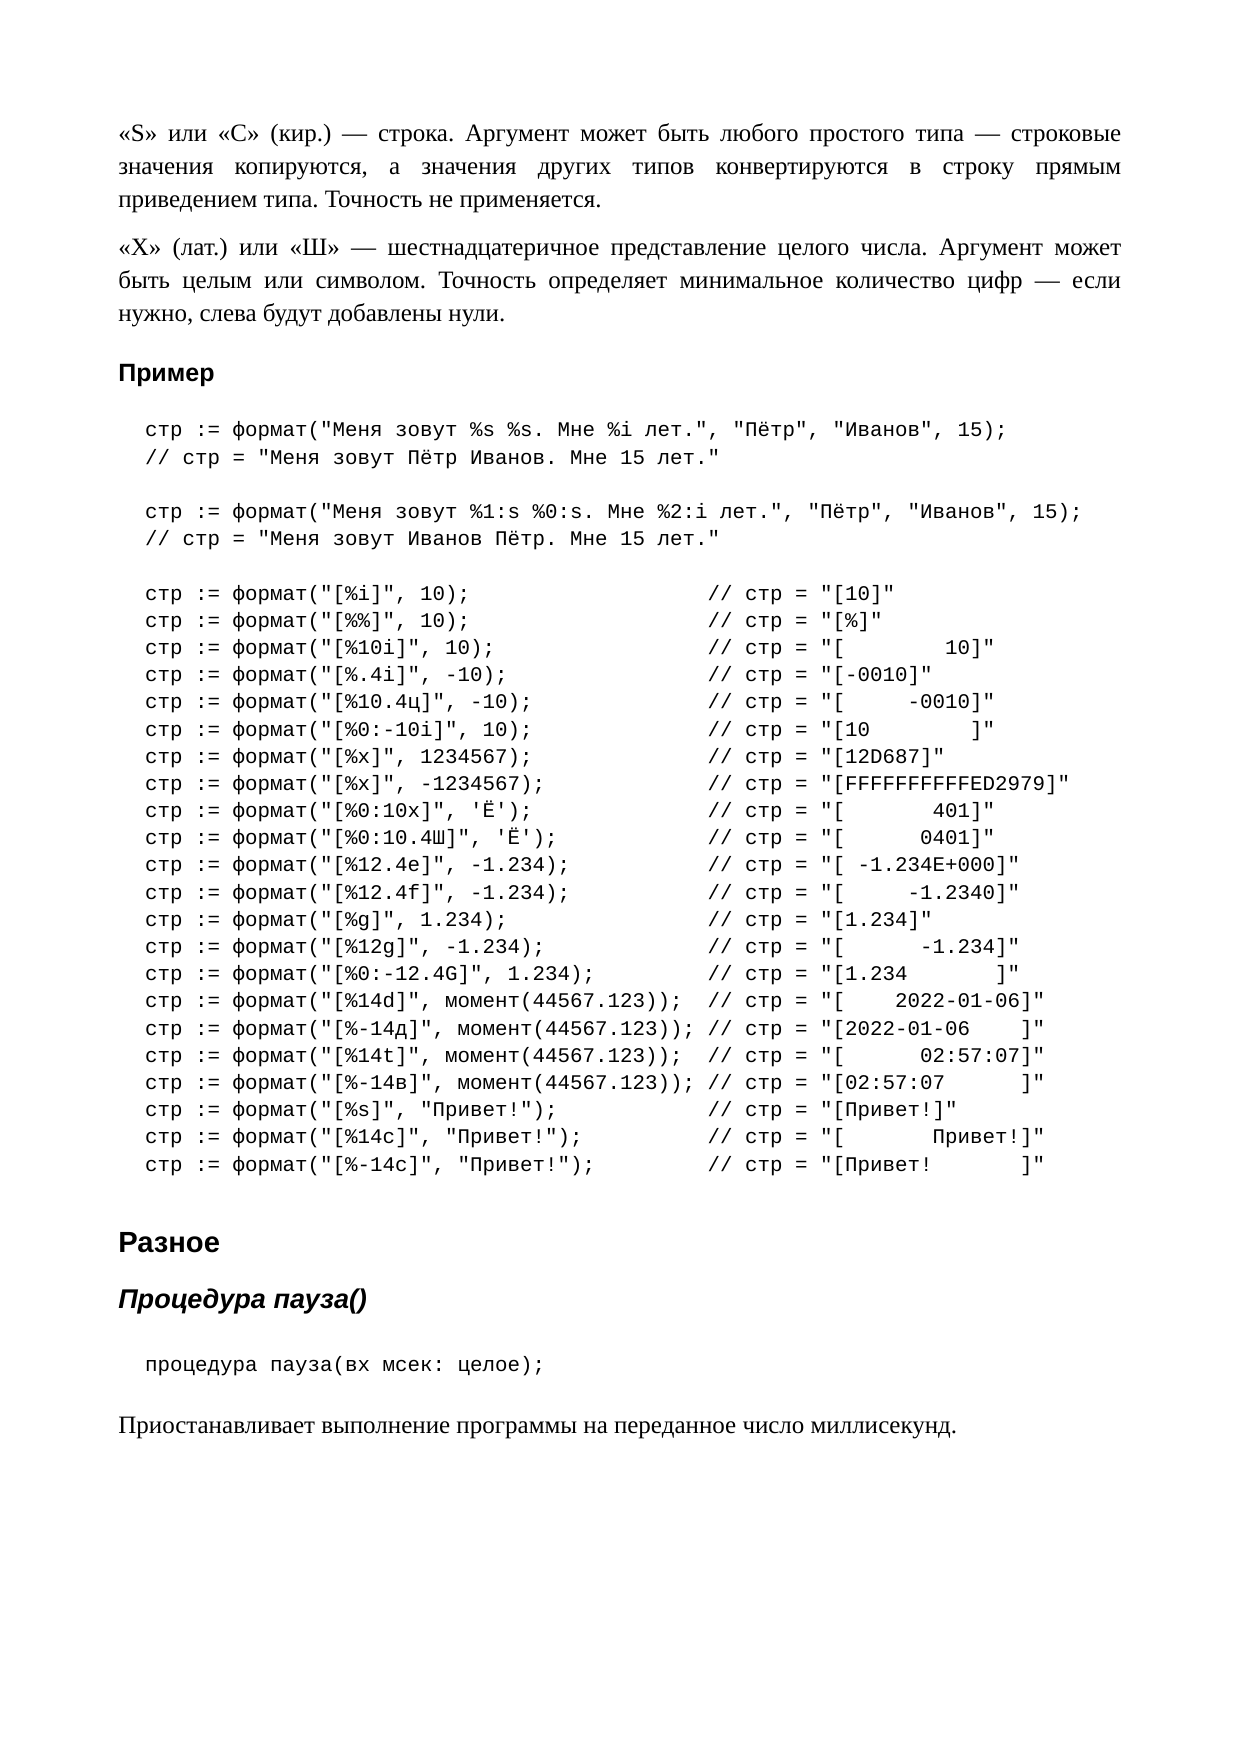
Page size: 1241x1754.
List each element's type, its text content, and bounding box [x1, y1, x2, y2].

text стр := формат("[%-14с]", "Привет!"); // стр = "[Привет! ]" [136, 1145, 1104, 1186]
text стр := формат("[%-14в]", момент(44567.123)); // стр = "[02:57:07 ]" [136, 1063, 1104, 1090]
text стр := формат("[%0:-12.4G]", 1.234); // стр = "[1.234 ]" [136, 954, 1104, 982]
text стр := формат("[%x]", 1234567); // стр = "[12D687]" [136, 737, 1104, 764]
subtitle Пример [118, 358, 1122, 387]
text стр := формат("[%14d]", момент(44567.123)); // стр = "[ 2022-01-06]" [136, 982, 1104, 1009]
text стр := формат("[%10i]", 10); // стр = "[ 10]" [136, 628, 1104, 655]
subtitle Процедура пауза() [118, 1283, 1122, 1314]
text стр := формат("[%12.4e]", -1.234); // стр = "[ -1.234E+000]" [136, 846, 1104, 873]
text стр := формат("[%14с]", "Привет!"); // стр = "[ Привет!]" [136, 1117, 1104, 1145]
text // стр = "Меня зовут Пётр Иванов. Мне 15 лет." [136, 438, 1104, 470]
subtitle Разное [118, 1225, 1122, 1258]
text стр := формат("[%%]", 10); // стр = "[%]" [136, 601, 1104, 628]
text стр := формат("Меня зовут %s %s. Мне %i лет.", "Пётр", "Иванов", 15); [136, 411, 1104, 438]
text процедура пауза(вх мсек: целое); [136, 1345, 1104, 1386]
text стр := формат("[%.4i]", -10); // стр = "[-0010]" [136, 655, 1104, 682]
text «S» или «С» (кир.) — строка. Аргумент может быть любого простого типа — строковые значения копируются, а значения других типов конвертируются в строку прямым приведением типа. Точность не применяется. [118, 118, 1122, 213]
text стр := формат("[%0:10.4Ш]", 'Ё'); // стр = "[ 0401]" [136, 818, 1104, 846]
text стр := формат("[%12g]", -1.234); // стр = "[ -1.234]" [136, 927, 1104, 954]
text «X» (лат.) или «Ш» — шестнадцатеричное представление целого числа. Аргумент может быть целым или символом. Точность определяет минимальное количество цифр — если нужно, слева будут добавлены нули. [118, 232, 1122, 327]
text стр := формат("[%g]", 1.234); // стр = "[1.234]" [136, 900, 1104, 927]
text стр := формат("Меня зовут %1:s %0:s. Мне %2:i лет.", "Пётр", "Иванов", 15); [136, 492, 1104, 519]
text стр := формат("[%12.4f]", -1.234); // стр = "[ -1.2340]" [136, 873, 1104, 900]
text стр := формат("[%10.4ц]", -10); // стр = "[ -0010]" [136, 682, 1104, 710]
text стр := формат("[%x]", -1234567); // стр = "[FFFFFFFFFFED2979]" [136, 764, 1104, 791]
text стр := формат("[%i]", 10); // стр = "[10]" [136, 574, 1104, 601]
text // стр = "Меня зовут Иванов Пётр. Мне 15 лет." [136, 519, 1104, 552]
text стр := формат("[%0:10x]", 'Ё'); // стр = "[ 401]" [136, 791, 1104, 818]
text стр := формат("[%0:-10i]", 10); // стр = "[10 ]" [136, 710, 1104, 737]
text Приостанавливает выполнение программы на переданное число миллисекунд. [118, 1410, 1122, 1439]
text стр := формат("[%s]", "Привет!"); // стр = "[Привет!]" [136, 1090, 1104, 1117]
text стр := формат("[%-14д]", момент(44567.123)); // стр = "[2022-01-06 ]" [136, 1009, 1104, 1036]
text стр := формат("[%14t]", момент(44567.123)); // стр = "[ 02:57:07]" [136, 1036, 1104, 1063]
